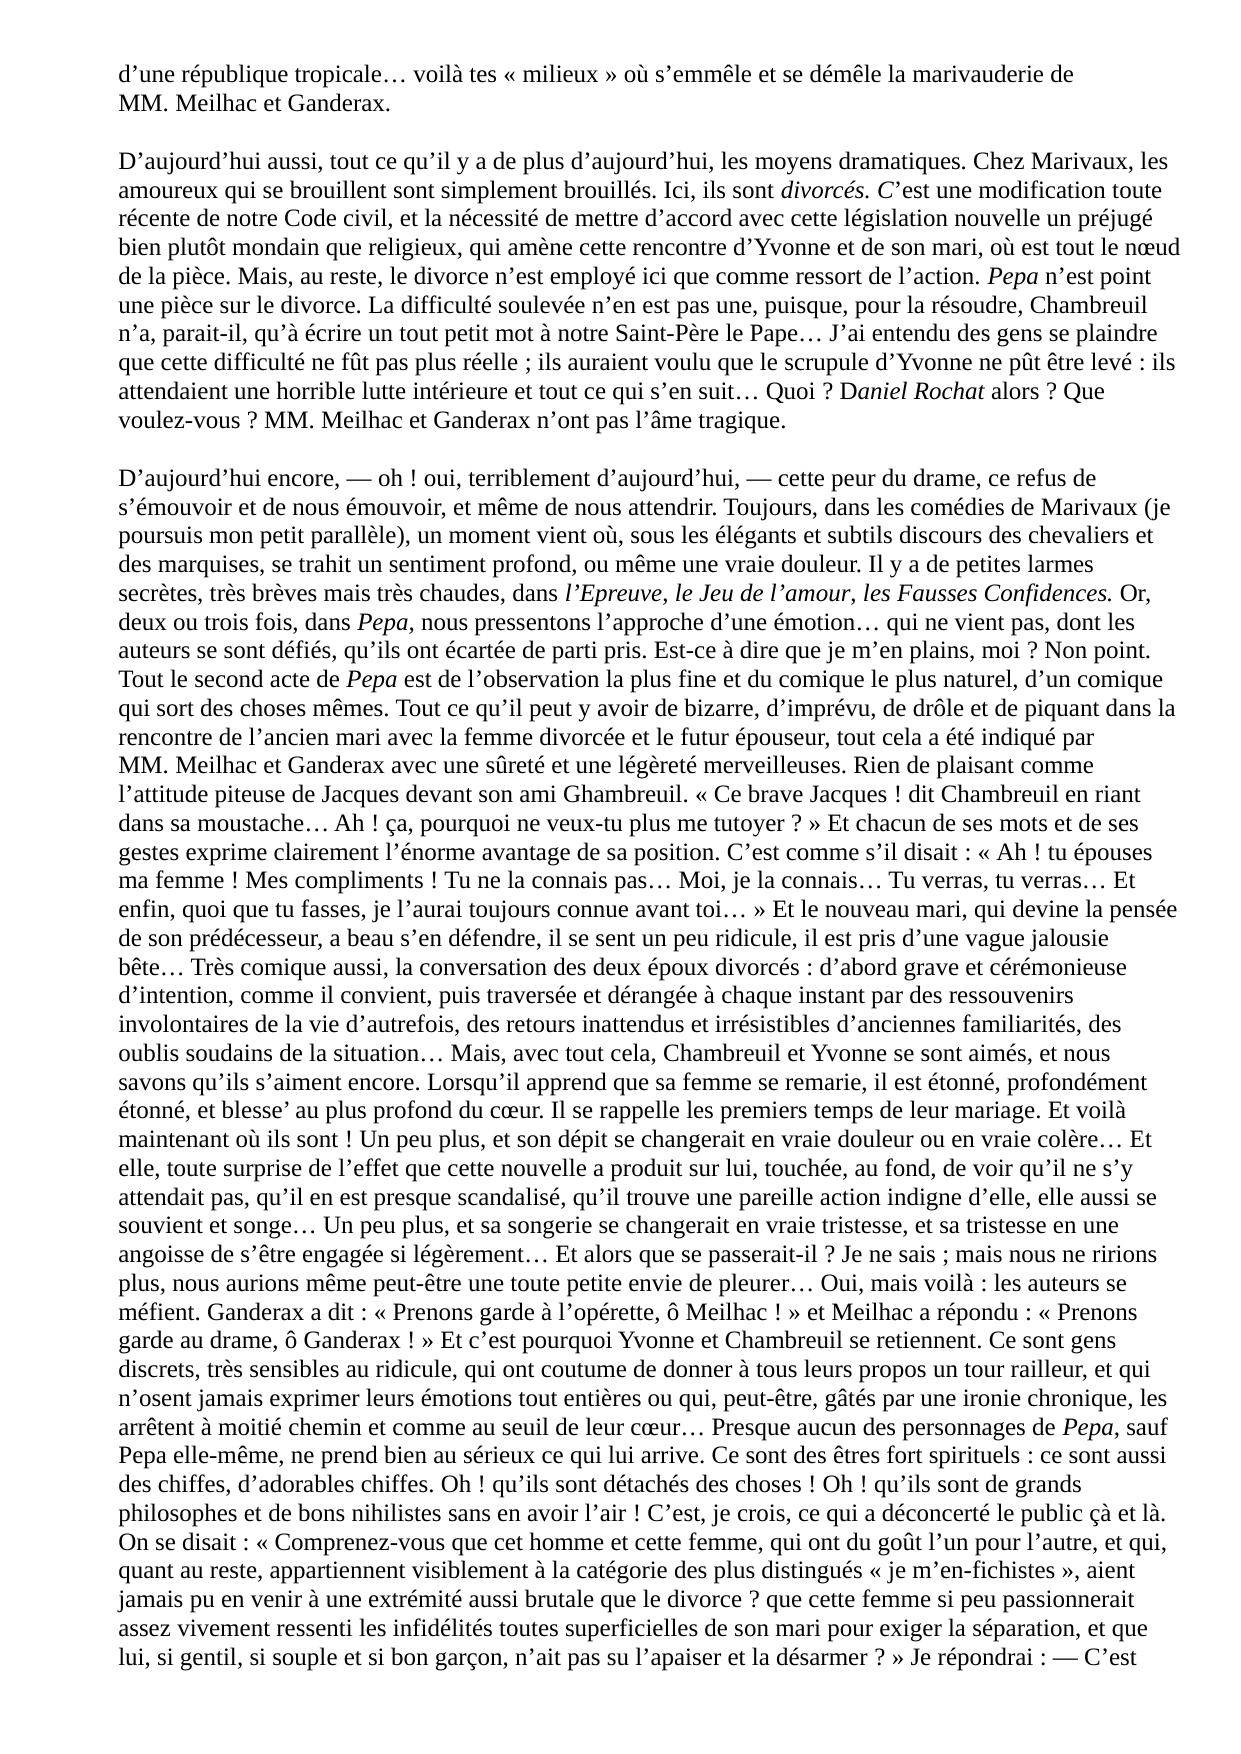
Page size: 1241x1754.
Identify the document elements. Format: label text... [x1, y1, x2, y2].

text D’aujourd’hui encore, — oh ! oui, terriblement d’aujourd’hui, — cette peur du drame, ce refus de s’émouvoir et de nous émouvoir, et même de nous attendrir. Toujours, dans les comédies de Marivaux (je poursuis mon petit parallèle), un moment vient où, sous les élégants et subtils discours des chevaliers et des marquises, se trahit un sentiment profond, ou même une vraie douleur. Il y a de petites larmes secrètes, très brèves mais très chaudes, dans l’Epreuve, le Jeu de l’amour, les Fausses Confidences. Or, deux ou trois fois, dans Pepa, nous pressentons l’approche d’une émotion… qui ne vient pas, dont les auteurs se sont défiés, qu’ils ont écartée de parti pris. Est-ce à dire que je m’en plains, moi ? Non point. Tout le second acte de Pepa est de l’observation la plus fine et du comique le plus naturel, d’un comique qui sort des choses mêmes. Tout ce qu’il peut y avoir de bizarre, d’imprévu, de drôle et de piquant dans la rencontre de l’ancien mari avec la femme divorcée et le futur épouseur, tout cela a été indiqué par MM. Meilhac et Ganderax avec une sûreté et une légèreté merveilleuses. Rien de plaisant comme l’attitude piteuse de Jacques devant son ami Ghambreuil. « Ce brave Jacques ! dit Chambreuil en riant dans sa moustache… Ah ! ça, pourquoi ne veux-tu plus me tutoyer ? » Et chacun de ses mots et de ses gestes exprime clairement l’énorme avantage de sa position. C’est comme s’il disait : « Ah ! tu épouses ma femme ! Mes compliments ! Tu ne la connais pas… Moi, je la connais… Tu verras, tu verras… Et enfin, quoi que tu fasses, je l’aurai toujours connue avant toi… » Et le nouveau mari, qui devine la pensée de son prédécesseur, a beau s’en défendre, il se sent un peu ridicule, il est pris d’une vague jalousie bête… Très comique aussi, la conversation des deux époux divorcés : d’abord grave et cérémonieuse d’intention, comme il convient, puis traversée et dérangée à chaque instant par des ressouvenirs involontaires de la vie d’autrefois, des retours inattendus et irrésistibles d’anciennes familiarités, des oublis soudains de la situation… Mais, avec tout cela, Chambreuil et Yvonne se sont aimés, et nous savons qu’ils s’aiment encore. Lorsqu’il apprend que sa femme se remarie, il est étonné, profondément étonné, et blesse’ au plus profond du cœur. Il se rappelle les premiers temps de leur mariage. Et voilà maintenant où ils sont ! Un peu plus, et son dépit se changerait en vraie douleur ou en vraie colère… Et elle, toute surprise de l’effet que cette nouvelle a produit sur lui, touchée, au fond, de voir qu’il ne s’y attendait pas, qu’il en est presque scandalisé, qu’il trouve une pareille action indigne d’elle, elle aussi se souvient et songe… Un peu plus, et sa songerie se changerait en vraie tristesse, et sa tristesse en une angoisse de s’être engagée si légèrement… Et alors que se passerait-il ? Je ne sais ; mais nous ne ririons plus, nous aurions même peut-être une toute petite envie de pleurer… Oui, mais voilà : les auteurs se méfient. Ganderax a dit : « Prenons garde à l’opérette, ô Meilhac ! » et Meilhac a répondu : « Prenons garde au drame, ô Ganderax ! » Et c’est pourquoi Yvonne et Chambreuil se retiennent. Ce sont gens discrets, très sensibles au ridicule, qui ont coutume de donner à tous leurs propos un tour railleur, et qui n’osent jamais exprimer leurs émotions tout entières ou qui, peut-être, gâtés par une ironie chronique, les arrêtent à moitié chemin et comme au seuil de leur cœur… Presque aucun des personnages de Pepa, sauf Pepa elle-même, ne prend bien au sérieux ce qui lui arrive. Ce sont des êtres fort spirituels : ce sont aussi des chiffes, d’adorables chiffes. Oh ! qu’ils sont détachés des choses ! Oh ! qu’ils sont de grands philosophes et de bons nihilistes sans en avoir l’air ! C’est, je crois, ce qui a déconcerté le public çà et là. On se disait : « Comprenez-vous que cet homme et cette femme, qui ont du goût l’un pour l’autre, et qui, quant au reste, appartiennent visiblement à la catégorie des plus distingués « je m’en-fichistes », aient jamais pu en venir à une extrémité aussi brutale que le divorce ? que cette femme si peu passionnerait assez vivement ressenti les infidélités toutes superficielles de son mari pour exiger la séparation, et que lui, si gentil, si souple et si bon garçon, n’ait pas su l’apaiser et la désarmer ? » Je répondrai : — C’est [118, 463, 1181, 1671]
text D’aujourd’hui aussi, tout ce qu’il y a de plus d’aujourd’hui, les moyens dramatiques. Chez Marivaux, les amoureux qui se brouillent sont simplement brouillés. Ici, ils sont divorcés. C’est une modification toute récente de notre Code civil, et la nécessité de mettre d’accord avec cette législation nouvelle un préjugé bien plutôt mondain que religieux, qui amène cette rencontre d’Yvonne et de son mari, où est tout le nœud de la pièce. Mais, au reste, le divorce n’est employé ici que comme ressort de l’action. Pepa n’est point une pièce sur le divorce. La difficulté soulevée n’en est pas une, puisque, pour la résoudre, Chambreuil n’a, parait-il, qu’à écrire un tout petit mot à notre Saint-Père le Pape… J’ai entendu des gens se plaindre que cette difficulté ne fût pas plus réelle ; ils auraient voulu que le scrupule d’Yvonne ne pût être levé : ils attendaient une horrible lutte intérieure et tout ce qui s’en suit… Quoi ? Daniel Rochat alors ? Que voulez-vous ? MM. Meilhac et Ganderax n’ont pas l’âme tragique. [118, 146, 1181, 433]
text d’une république tropicale… voilà tes « milieux » où s’emmêle et se démêle la marivauderie de MM. Meilhac et Ganderax. [118, 59, 1181, 117]
